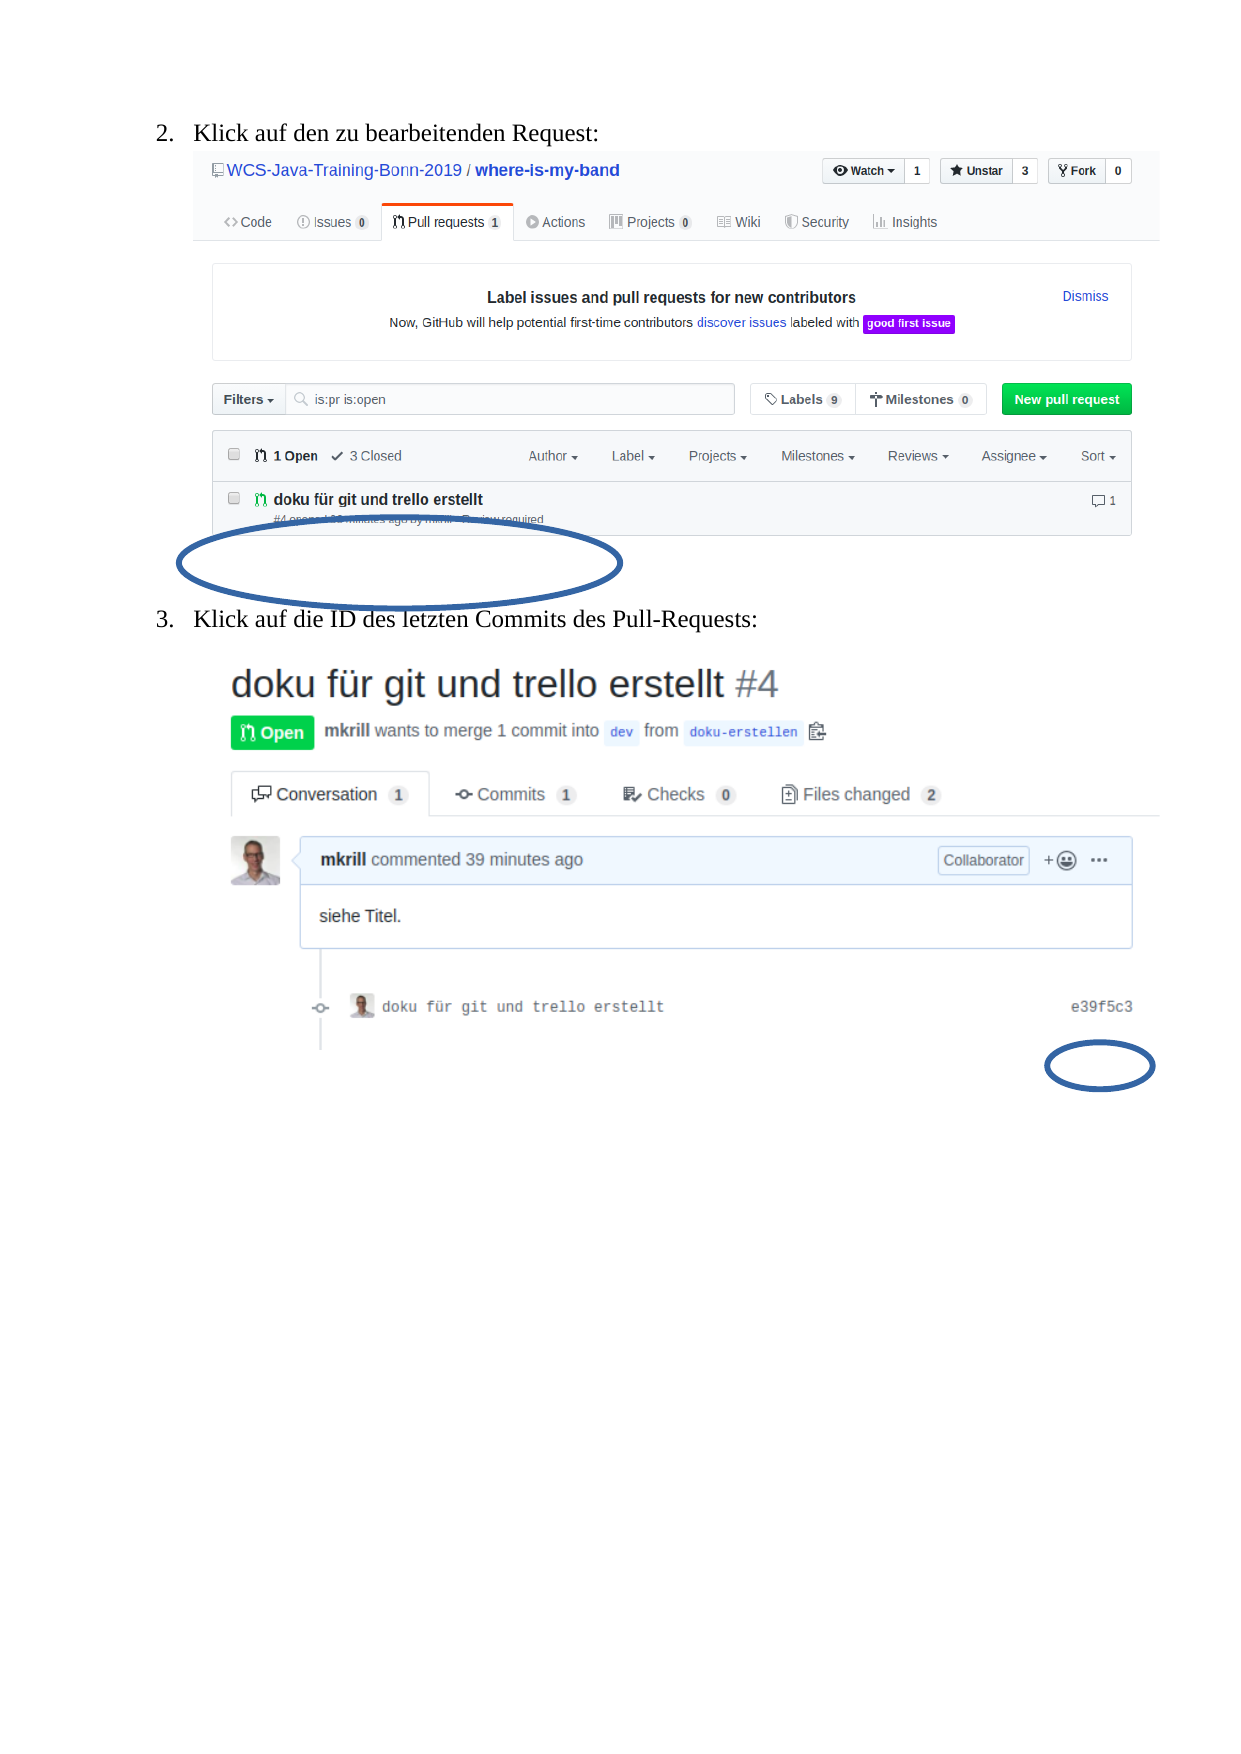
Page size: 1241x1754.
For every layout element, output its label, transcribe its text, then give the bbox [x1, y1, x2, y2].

picture [1072, 1046, 1128, 1050]
list Klick auf den zu bearbeitenden Request: [156, 118, 1122, 586]
picture [193, 151, 1160, 553]
picture [193, 521, 608, 553]
list Klick auf die ID des letzten Commits des Pull-Requests: [156, 604, 1122, 637]
picture [193, 637, 1160, 1050]
